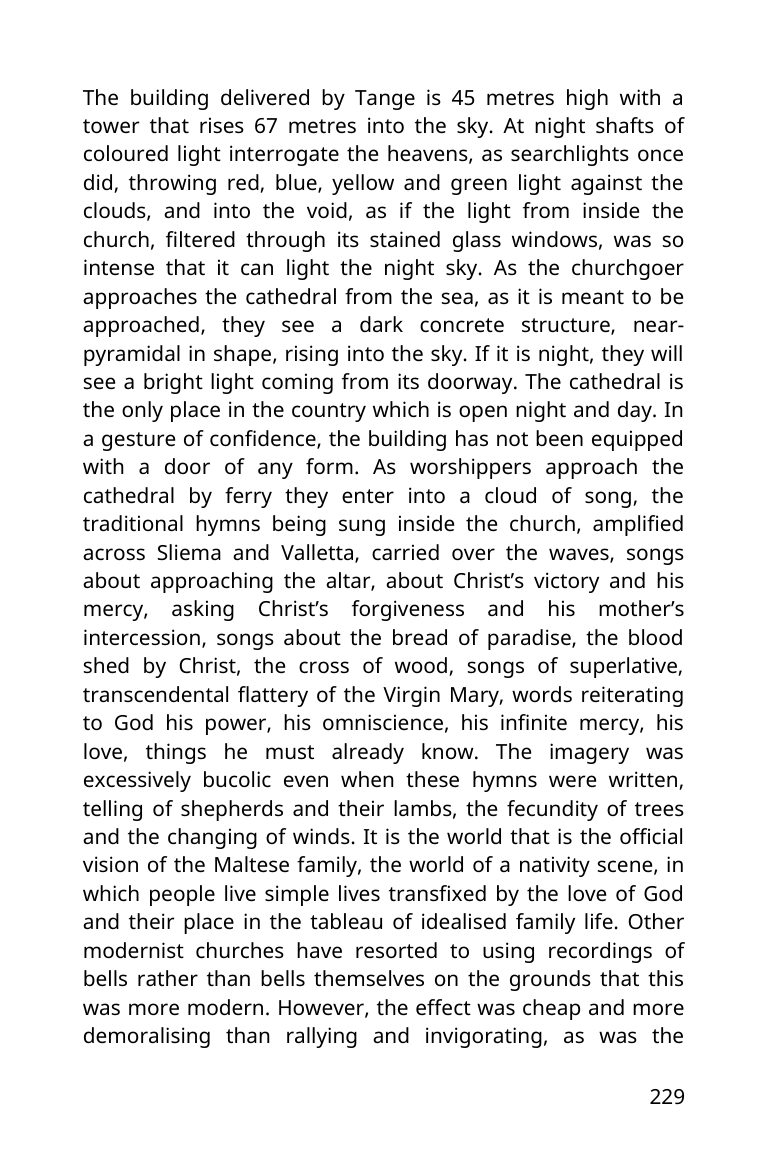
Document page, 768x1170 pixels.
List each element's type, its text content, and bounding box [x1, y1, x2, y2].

text The building delivered by Tange is 45 metres high with a tower that rises 67 metres into the sky. At night shafts of coloured light interrogate the heavens, as searchlights once did, throwing red, blue, yellow and green light against the clouds, and into the void, as if the light from inside the church, filtered through its stained glass windows, was so intense that it can light the night sky. As the churchgoer approaches the cathedral from the sea, as it is meant to be approached, they see a dark concrete structure, near-pyramidal in shape, rising into the sky. If it is night, they will see a bright light coming from its doorway. The cathedral is the only place in the country which is open night and day. In a gesture of confidence, the building has not been equipped with a door of any form. As worshippers approach the cathedral by ferry they enter into a cloud of song, the traditional hymns being sung inside the church, amplified across Sliema and Valletta, carried over the waves, songs about approaching the altar, about Christ’s victory and his mercy, asking Christ’s forgiveness and his mother’s intercession, songs about the bread of paradise, the blood shed by Christ, the cross of wood, songs of superlative, transcendental flattery of the Virgin Mary, words reiterating to God his power, his omniscience, his infinite mercy, his love, things he must already know. The imagery was excessively bucolic even when these hymns were written, telling of shepherds and their lambs, the fecundity of trees and the changing of winds. It is the world that is the official vision of the Maltese family, the world of a nativity scene, in which people live simple lives transfixed by the love of God and their place in the tableau of idealised family life. Other modernist churches have resorted to using recordings of bells rather than bells themselves on the grounds that this was more modern. However, the effect was cheap and more demoralising than rallying and invigorating, as was the [83, 83, 685, 1049]
